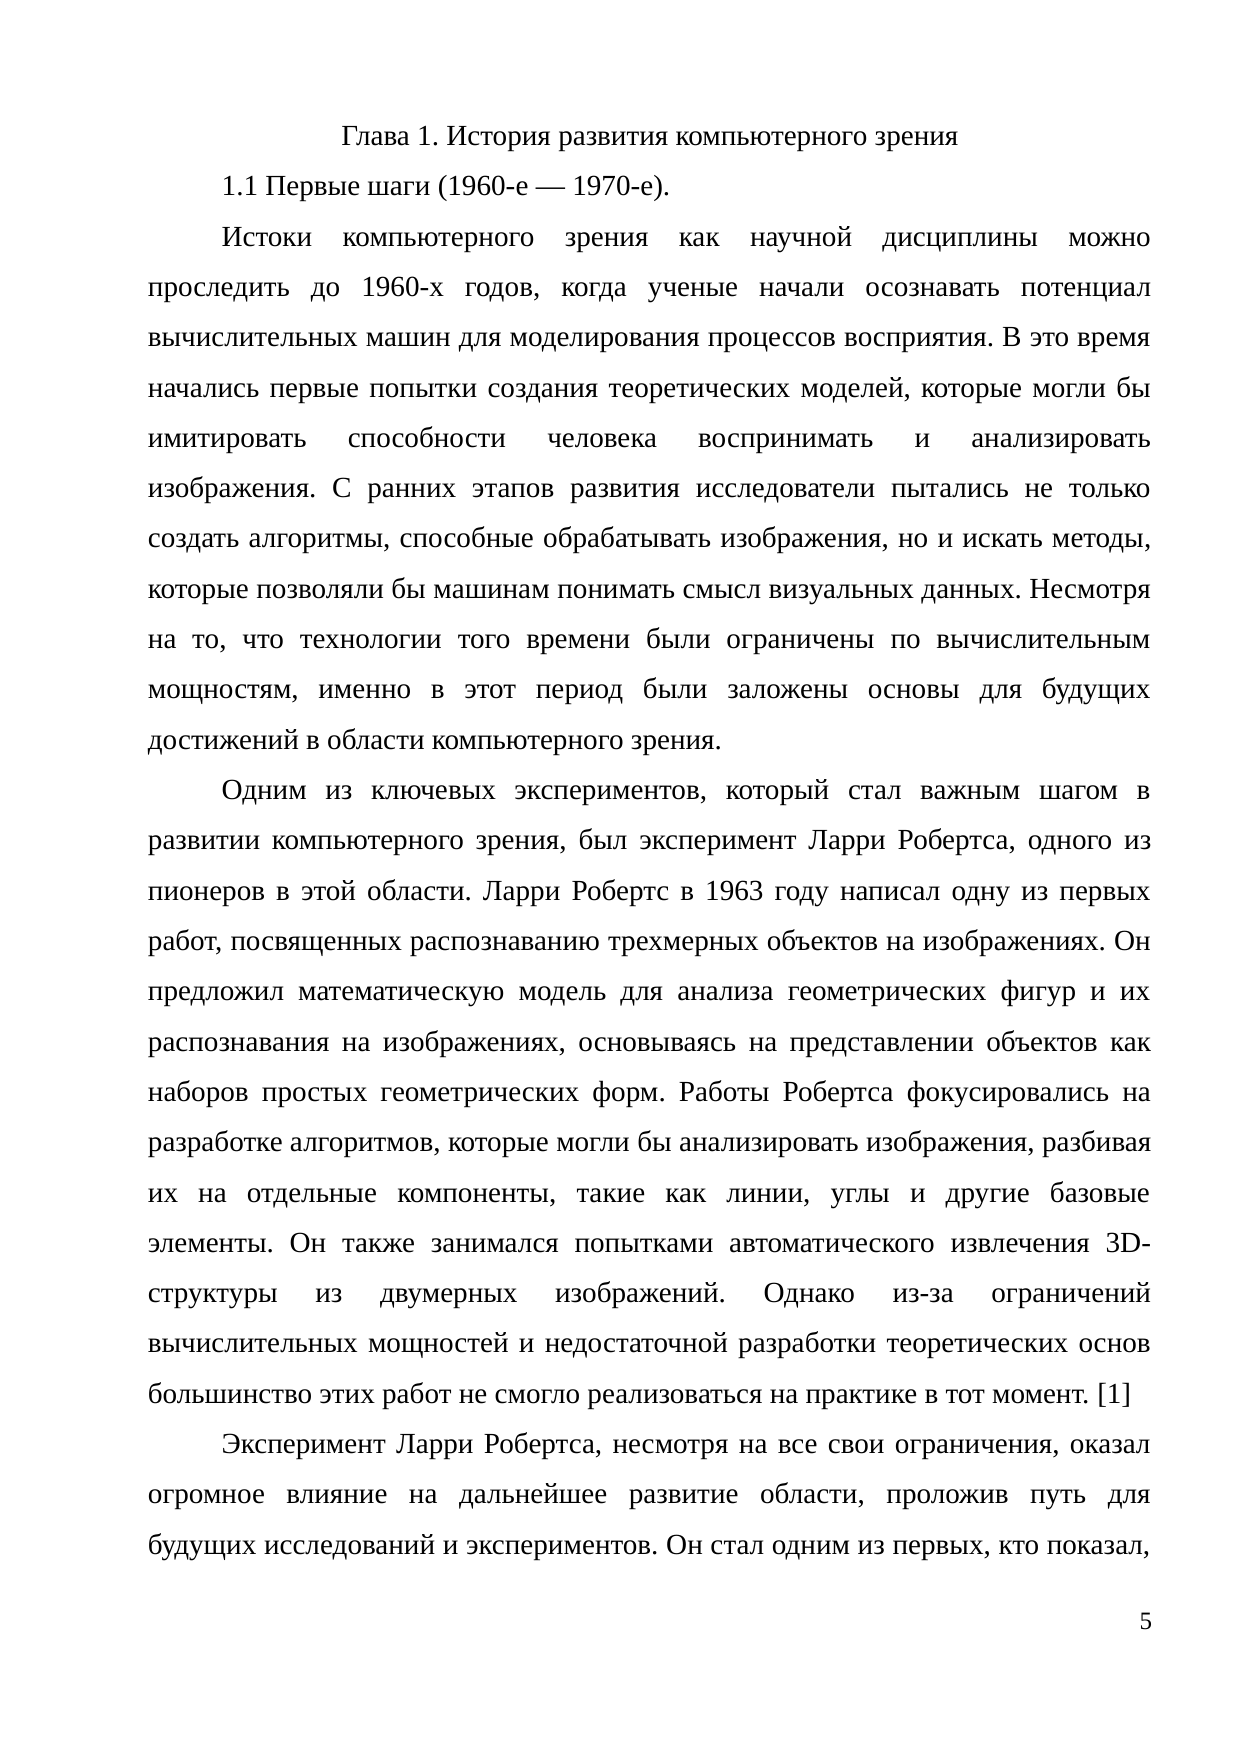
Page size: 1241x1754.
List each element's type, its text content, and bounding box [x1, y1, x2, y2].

text Эксперимент Ларри Робертса, несмотря на все свои ограничения, оказал огромное влияние на дальнейшее развитие области, проложив путь для будущих исследований и экспериментов. Он стал одним из первых, кто показал, [148, 1426, 1152, 1560]
text Глава 1. История развития компьютерного зрения [148, 118, 1152, 152]
text Одним из ключевых экспериментов, который стал важным шагом в развитии компьютерного зрения, был эксперимент Ларри Робертса, одного из пионеров в этой области. Ларри Робертс в 1963 году написал одну из первых работ, посвященных распознаванию трехмерных объектов на изображениях. Он предложил математическую модель для анализа геометрических фигур и их распознавания на изображениях, основываясь на представлении объектов как наборов простых геометрических форм. Работы Робертса фокусировались на разработке алгоритмов, которые могли бы анализировать изображения, разбивая их на отдельные компоненты, такие как линии, углы и другие базовые элементы. Он также занимался попытками автоматического извлечения 3D-структуры из двумерных изображений. Однако из-за ограничений вычислительных мощностей и недостаточной разработки теоретических основ большинство этих работ не смогло реализоваться на практике в тот момент. [1] [148, 772, 1152, 1409]
text 1.1 Первые шаги (1960-е — 1970-е). [148, 168, 1152, 202]
text Истоки компьютерного зрения как научной дисциплины можно проследить до 1960-х годов, когда ученые начали осознавать потенциал вычислительных машин для моделирования процессов восприятия. В это время начались первые попытки создания теоретических моделей, которые могли бы имитировать способности человека воспринимать и анализировать изображения. С ранних этапов развития исследователи пытались не только создать алгоритмы, способные обрабатывать изображения, но и искать методы, которые позволяли бы машинам понимать смысл визуальных данных. Несмотря на то, что технологии того времени были ограничены по вычислительным мощностям, именно в этот период были заложены основы для будущих достижений в области компьютерного зрения. [148, 219, 1152, 755]
